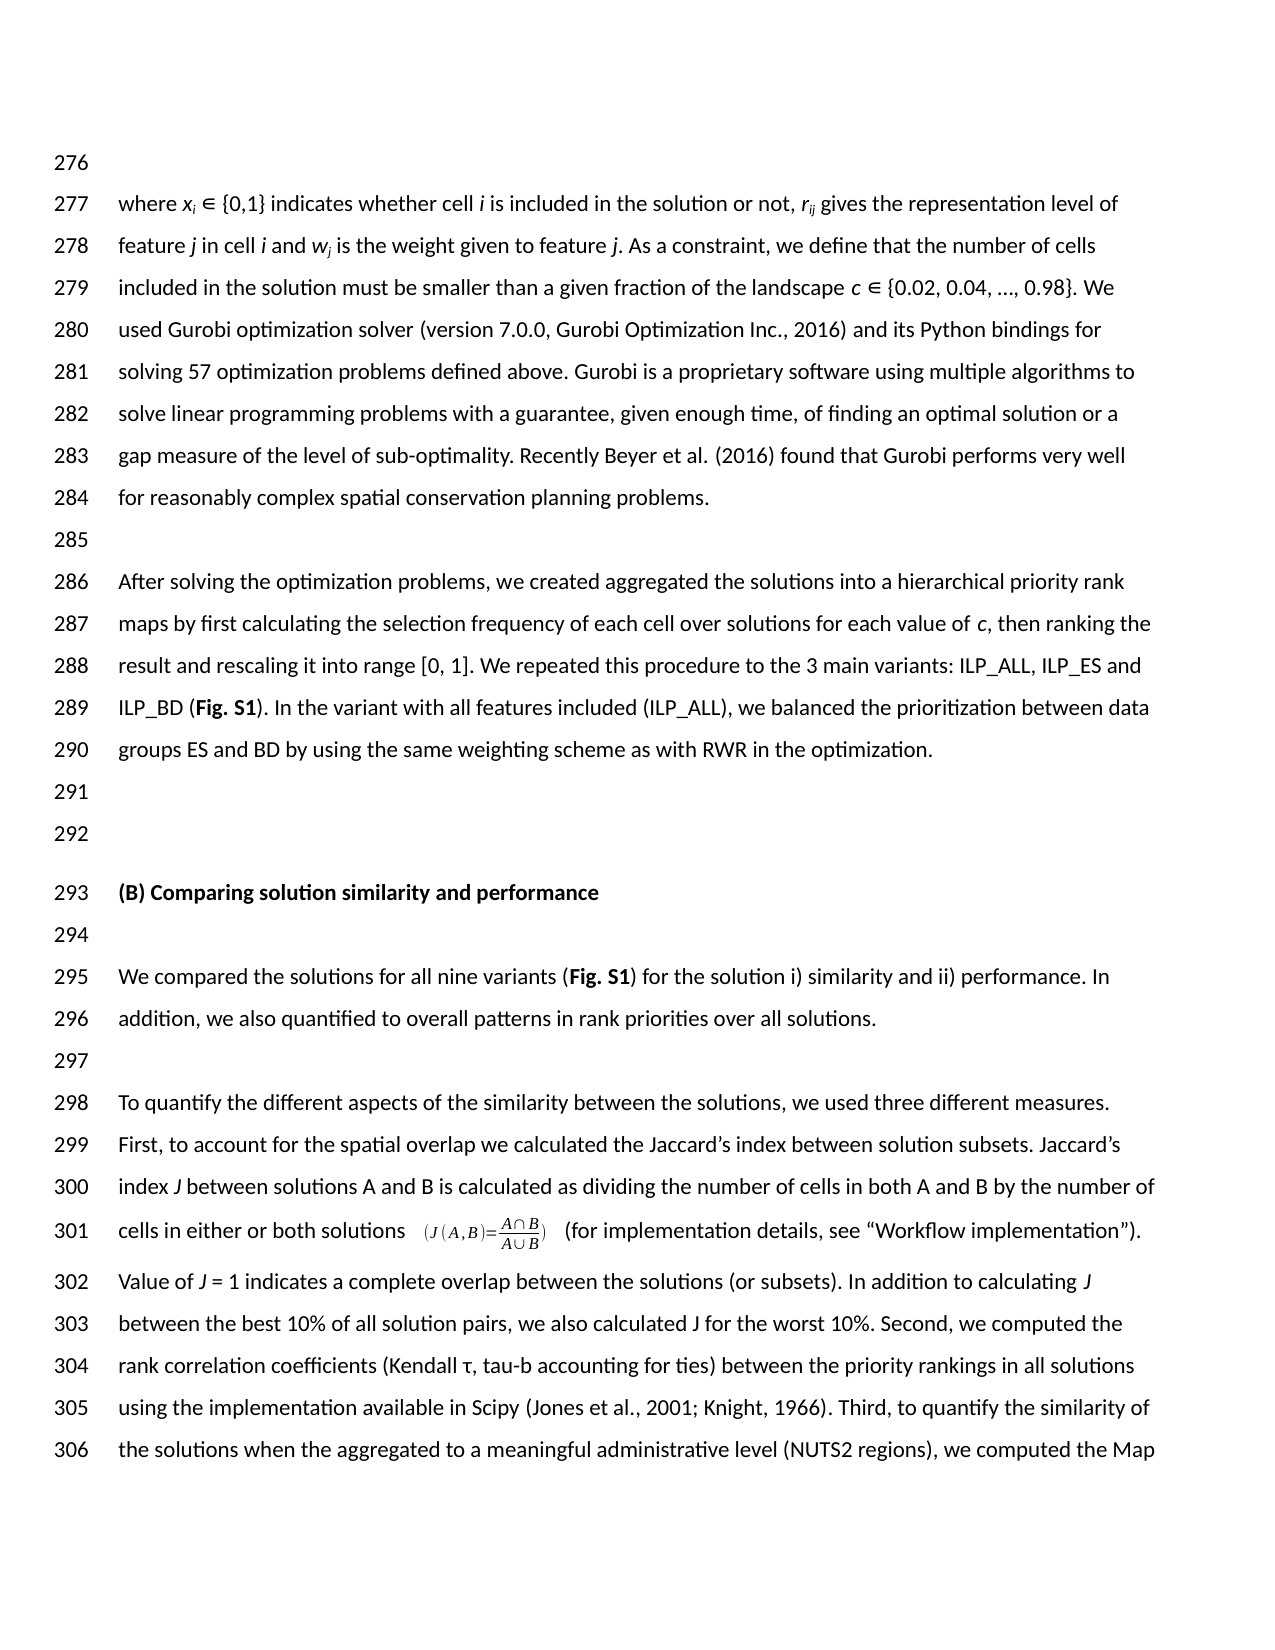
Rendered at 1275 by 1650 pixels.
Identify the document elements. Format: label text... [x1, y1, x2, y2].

text To quantify the different aspects of the similarity between the solutions, we used three different measures. First, to account for the spatial overlap we calculated the Jaccard’s index between solution subsets. Jaccard’s index J between solutions A and B is calculated as dividing the number of cells in both A and B by the number of cells in either or both solutions(for implementation details, see “Workflow implementation”). Value of J = 1 indicates a complete overlap between the solutions (or subsets). In addition to calculating J between the best 10% of all solution pairs, we also calculated J for the worst 10%. Second, we computed the rank correlation coefficients (Kendall τ, tau-b accounting for ties) between the priority rankings in all solutions using the implementation available in Scipy (Jones et al., 2001; Knight, 1966)⁠. Third, to quantify the similarity of the solutions when the aggregated to a meaningful administrative level (NUTS2 regions), we computed the Map [118, 1088, 1157, 1463]
text where xi ∊ {0,1} indicates whether cell i is included in the solution or not, rij gives the representation level of feature j in cell i and wj is the weight given to feature j. As a constraint, we define that the number of cells included in the solution must be smaller than a given fraction of the landscape c ∊ {0.02, 0.04, …, 0.98}. We used Gurobi optimization solver (version 7.0.0, Gurobi Optimization Inc., 2016) and its Python bindings⁠ for solving 57 optimization problems defined above. Gurobi is a proprietary software using multiple algorithms to solve linear programming problems with a guarantee, given enough time, of finding an optimal solution or a gap measure of the level of sub-optimality. Recently Beyer et al. (2016) found that Gurobi performs very well for reasonably complex spatial conservation planning problems. [118, 189, 1157, 511]
list After solving the optimization problems, we created aggregated the solutions into a hierarchical priority rank maps by first calculating the selection frequency of each cell over solutions for each value of c, then ranking the result and rescaling it into range [0, 1]. We repeated this procedure to the 3 main variants: ILP_ALL, ILP_ES and ILP_BD (Fig. S1). In the variant with all features included (ILP_ALL), we balanced the prioritization between data groups ES and BD by using the same weighting scheme as with RWR in the optimization. [118, 567, 1157, 763]
subtitle (B) Comparing solution similarity and performance [118, 878, 1157, 906]
text We compared the solutions for all nine variants (Fig. S1) for the solution i) similarity and ii) performance. In addition, we also quantified to overall patterns in rank priorities over all solutions. [118, 962, 1157, 1032]
